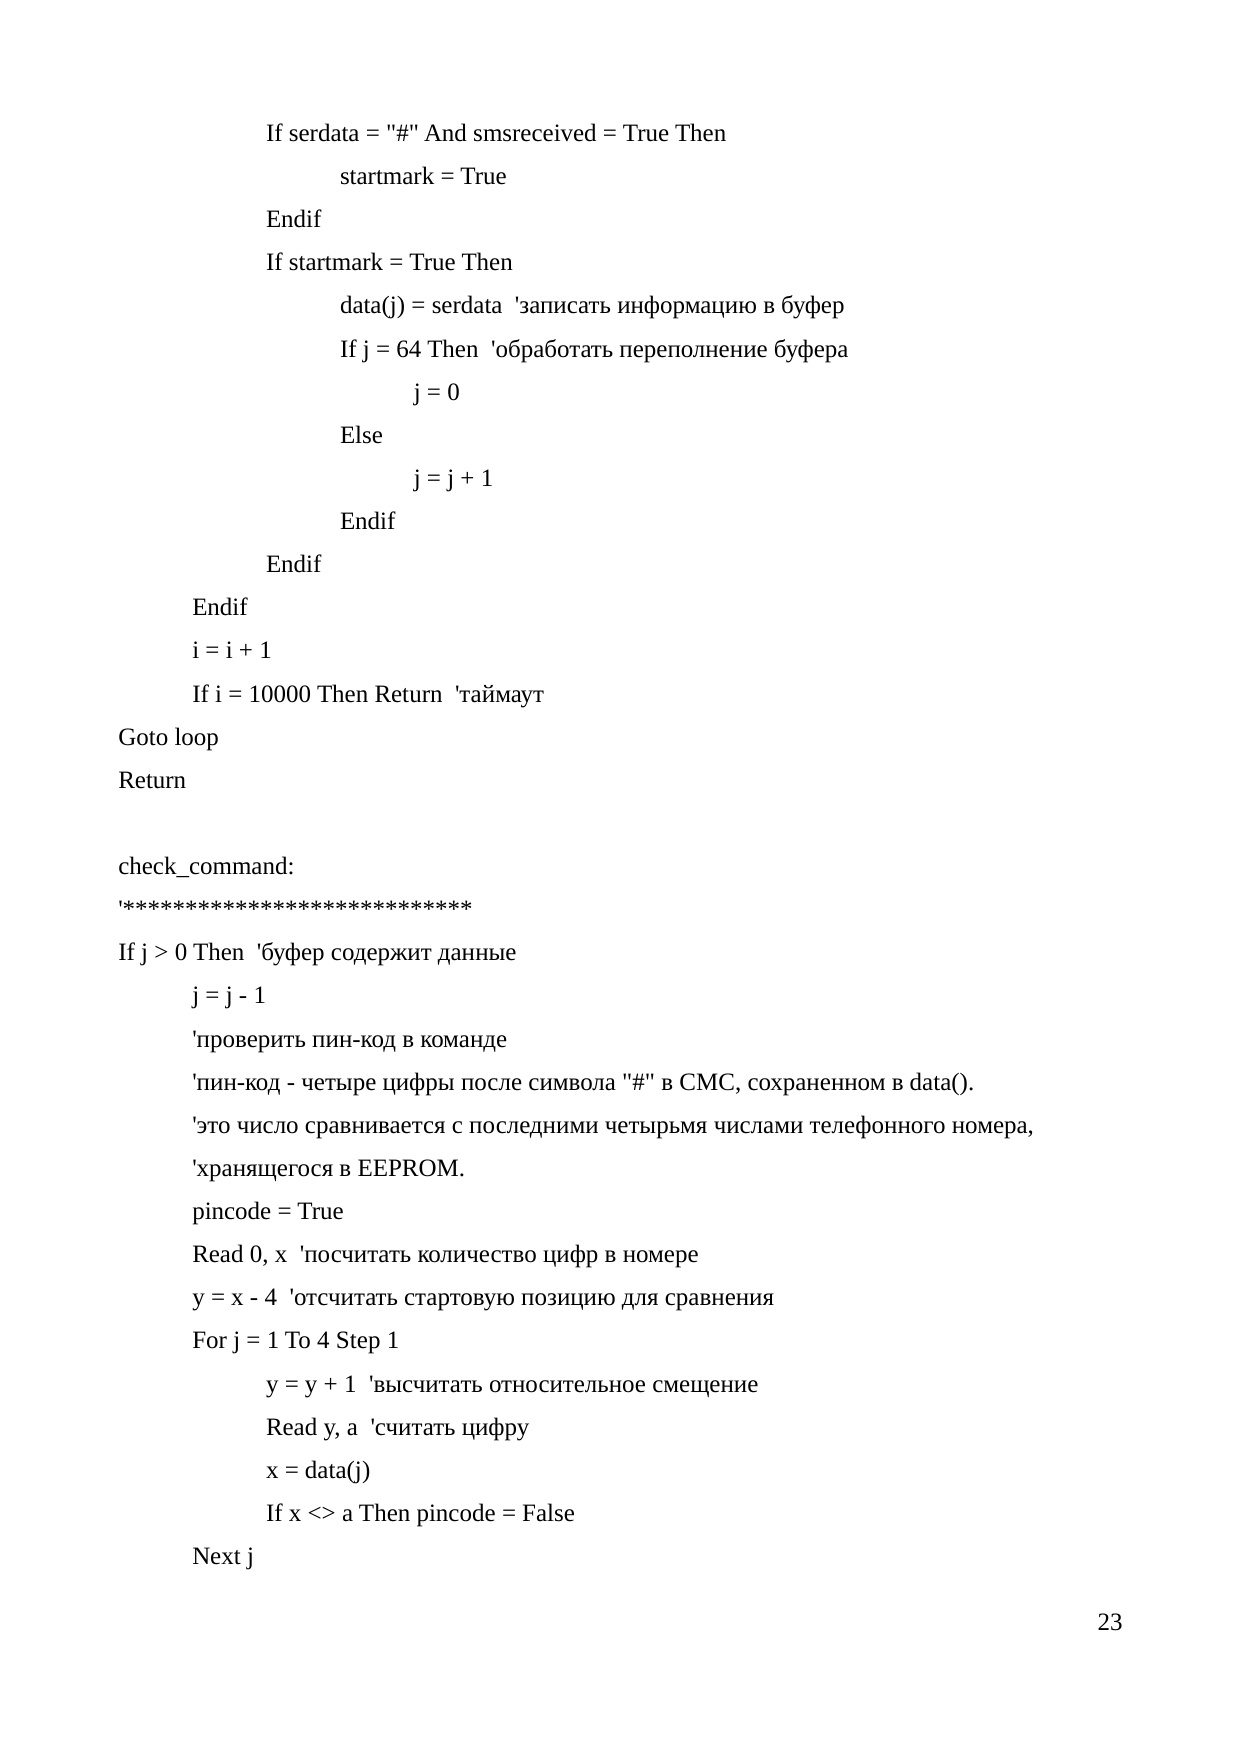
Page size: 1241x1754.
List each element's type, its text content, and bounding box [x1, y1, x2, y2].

text y = x - 4 'отсчитать стартовую позицию для сравнения [118, 1282, 1092, 1311]
text x = data(j) [118, 1455, 1092, 1484]
text If j > 0 Then 'буфер содержит данные [118, 937, 1092, 966]
text Read y, a 'считать цифру [118, 1412, 1092, 1441]
text If startmark = True Then [118, 247, 1092, 276]
text Next j [118, 1541, 1092, 1570]
text If i = 10000 Then Return 'таймаут [118, 679, 1092, 707]
text startmark = True [118, 161, 1092, 190]
text pincode = True [118, 1196, 1092, 1225]
text Read 0, x 'посчитать количество цифр в номере [118, 1239, 1092, 1268]
text 'это число сравнивается с последними четырьмя числами телефонного номера, [118, 1110, 1092, 1139]
text 'проверить пин-код в команде [118, 1024, 1092, 1052]
text check_command: [118, 851, 1092, 880]
text Endif [118, 549, 1092, 578]
text If x <> a Then pincode = False [118, 1498, 1092, 1527]
text j = j - 1 [118, 981, 1092, 1009]
text If j = 64 Then 'обработать переполнение буфера [118, 334, 1092, 362]
text 'пин-код - четыре цифры после символа "#" в СМС, сохраненном в data(). [118, 1067, 1092, 1096]
text Else [118, 420, 1092, 449]
text 'хранящегося в EEPROM. [118, 1153, 1092, 1182]
text Endif [118, 204, 1092, 233]
text For j = 1 To 4 Step 1 [118, 1326, 1092, 1354]
text If serdata = "#" And smsreceived = True Then [118, 118, 1092, 147]
text j = j + 1 [118, 463, 1092, 492]
text j = 0 [118, 377, 1092, 406]
text y = y + 1 'высчитать относительное смещение [118, 1369, 1092, 1397]
text Goto loop [118, 722, 1092, 751]
text i = i + 1 [118, 636, 1092, 664]
text Endif [118, 592, 1092, 621]
text Endif [118, 506, 1092, 535]
text Return [118, 765, 1092, 794]
text '**************************** [118, 894, 1092, 923]
text data(j) = serdata 'записать информацию в буфер [118, 291, 1092, 319]
